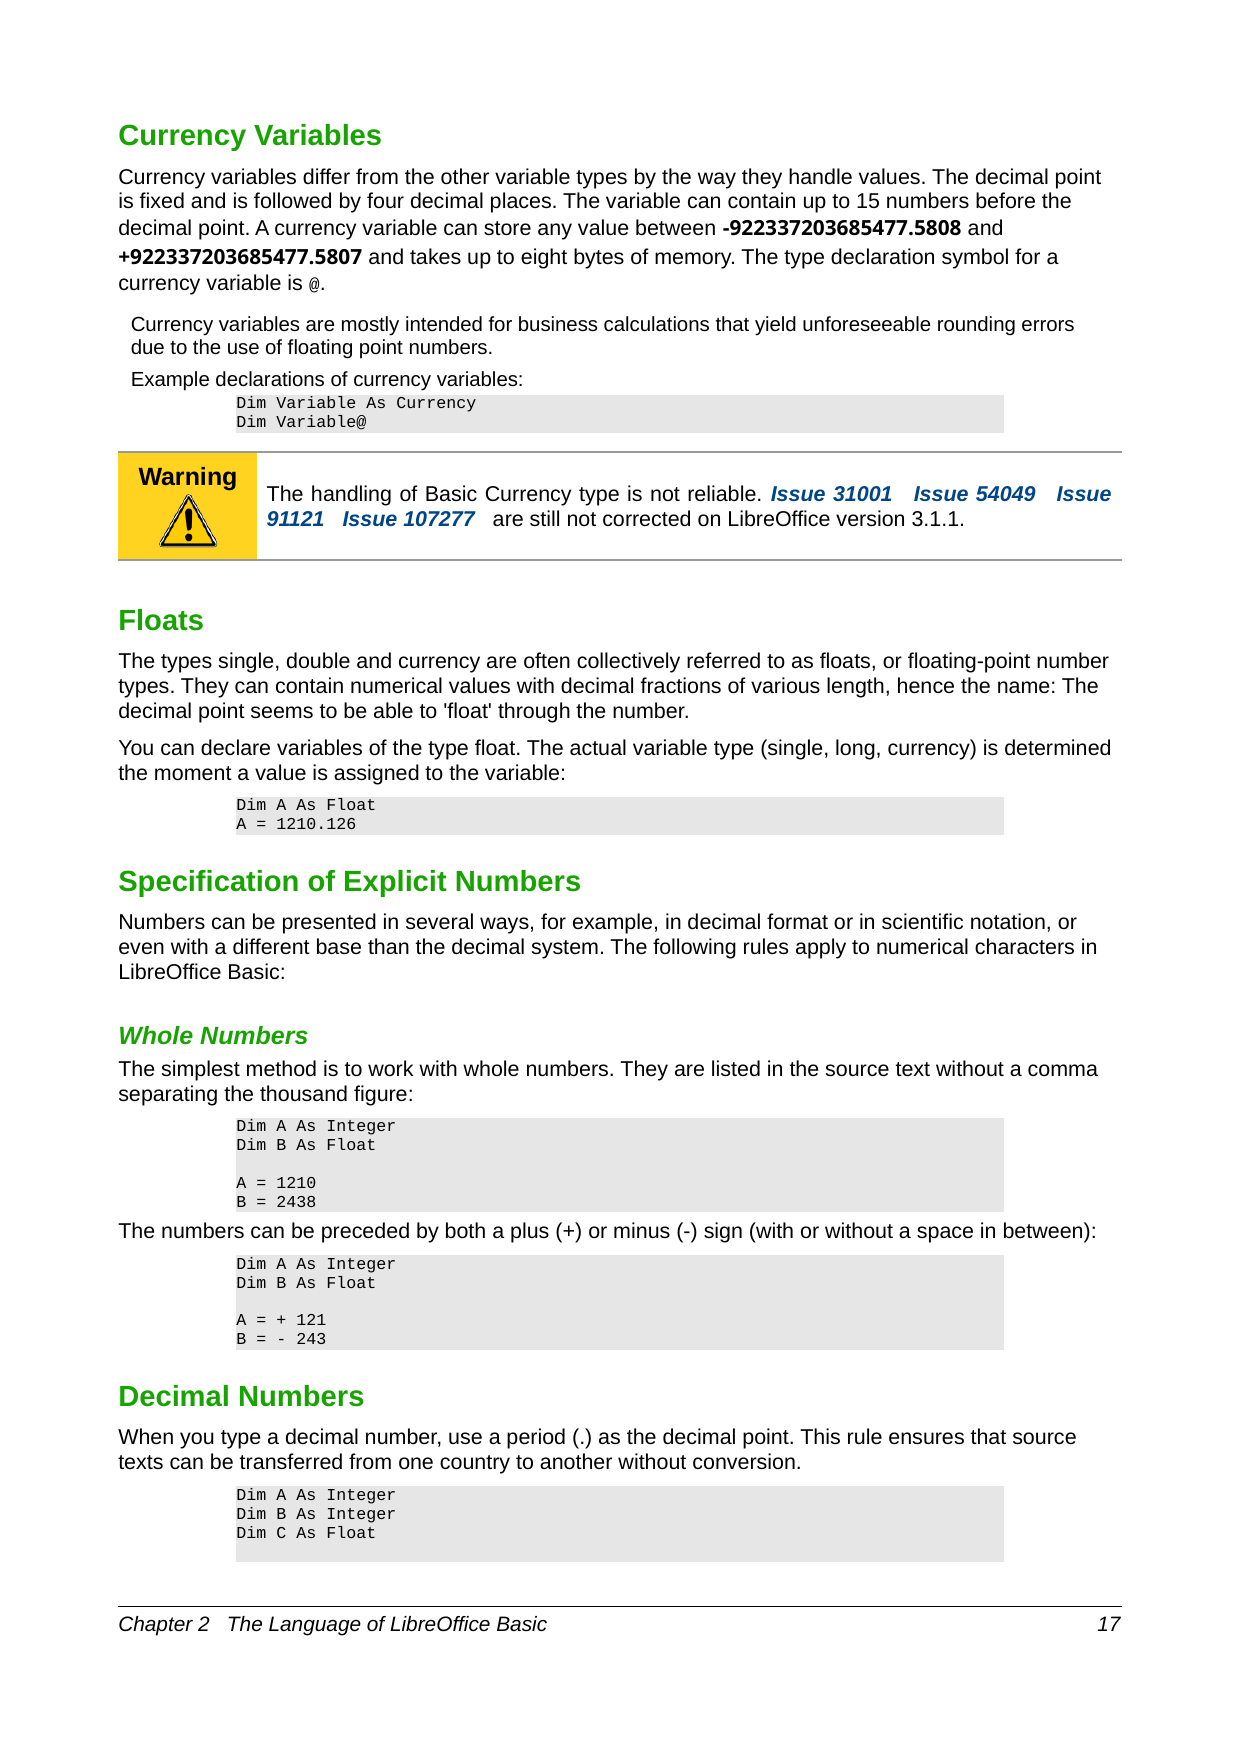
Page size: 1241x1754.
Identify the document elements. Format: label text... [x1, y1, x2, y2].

text Currency variables differ from the other variable types by the way they handle values. The decimal point is fixed and is followed by four decimal places. The variable can contain up to 15 numbers before the decimal point. A currency variable can store any value between -922337203685477.5808 and +922337203685477.5807 and takes up to eight bytes of memory. The type declaration symbol for a currency variable is @. [118, 164, 1122, 296]
text The types single, double and currency are often collectively referred to as floats, or floating-point number types. They can contain numerical values with decimal fractions of various length, hence the name: The decimal point seems to be able to 'float' through the number. [118, 648, 1122, 723]
text The numbers can be preceded by both a plus (+) or minus (-) sign (with or without a space in between): [118, 1218, 1122, 1243]
subtitle Floats [118, 603, 1122, 636]
picture [155, 490, 220, 551]
subtitle Currency Variables [118, 118, 1122, 152]
text Numbers can be presented in several ways, for example, in decimal format or in scientific notation, or even with a different base than the decimal system. The following rules apply to numerical characters in LibreOffice Basic: [118, 909, 1122, 984]
subtitle Decimal Numbers [118, 1379, 1122, 1412]
text You can declare variables of the type float. The actual variable type (single, long, currency) is determined the moment a value is assigned to the variable: [118, 735, 1122, 784]
text When you type a decimal number, use a period (.) as the decimal point. This rule ensures that source texts can be transferred from one country to another without conversion. [118, 1424, 1122, 1474]
text Dim A As Float A = 1210.126 [236, 797, 1004, 835]
text Dim A As Integer Dim B As Float A = + 121 B = - 243 [236, 1255, 1004, 1350]
text Example declarations of currency variables: [131, 367, 1109, 391]
text Dim A As Integer Dim B As Float A = 1210 B = 2438 [236, 1118, 1004, 1212]
subtitle Specification of Explicit Numbers [118, 864, 1122, 897]
subtitle Whole Numbers [118, 1021, 1122, 1050]
text Dim Variable As Currency Dim Variable@ [236, 395, 1004, 433]
text The simplest method is to work with whole numbers. They are listed in the source text without a comma separating the thousand figure: [118, 1056, 1122, 1106]
table_header The handling of Basic Currency type is not reliable. Issue 31001 Issue 54049 Issue 91121 Issue 107277 are still not corrected on LibreOffice version 3.1.1. [258, 453, 1122, 559]
text Dim A As Integer Dim B As Integer Dim C As Float [236, 1486, 1004, 1562]
table_header Warning [118, 453, 257, 559]
text Currency variables are mostly intended for business calculations that yield unforeseeable rounding errors due to the use of floating point numbers. [131, 312, 1109, 359]
